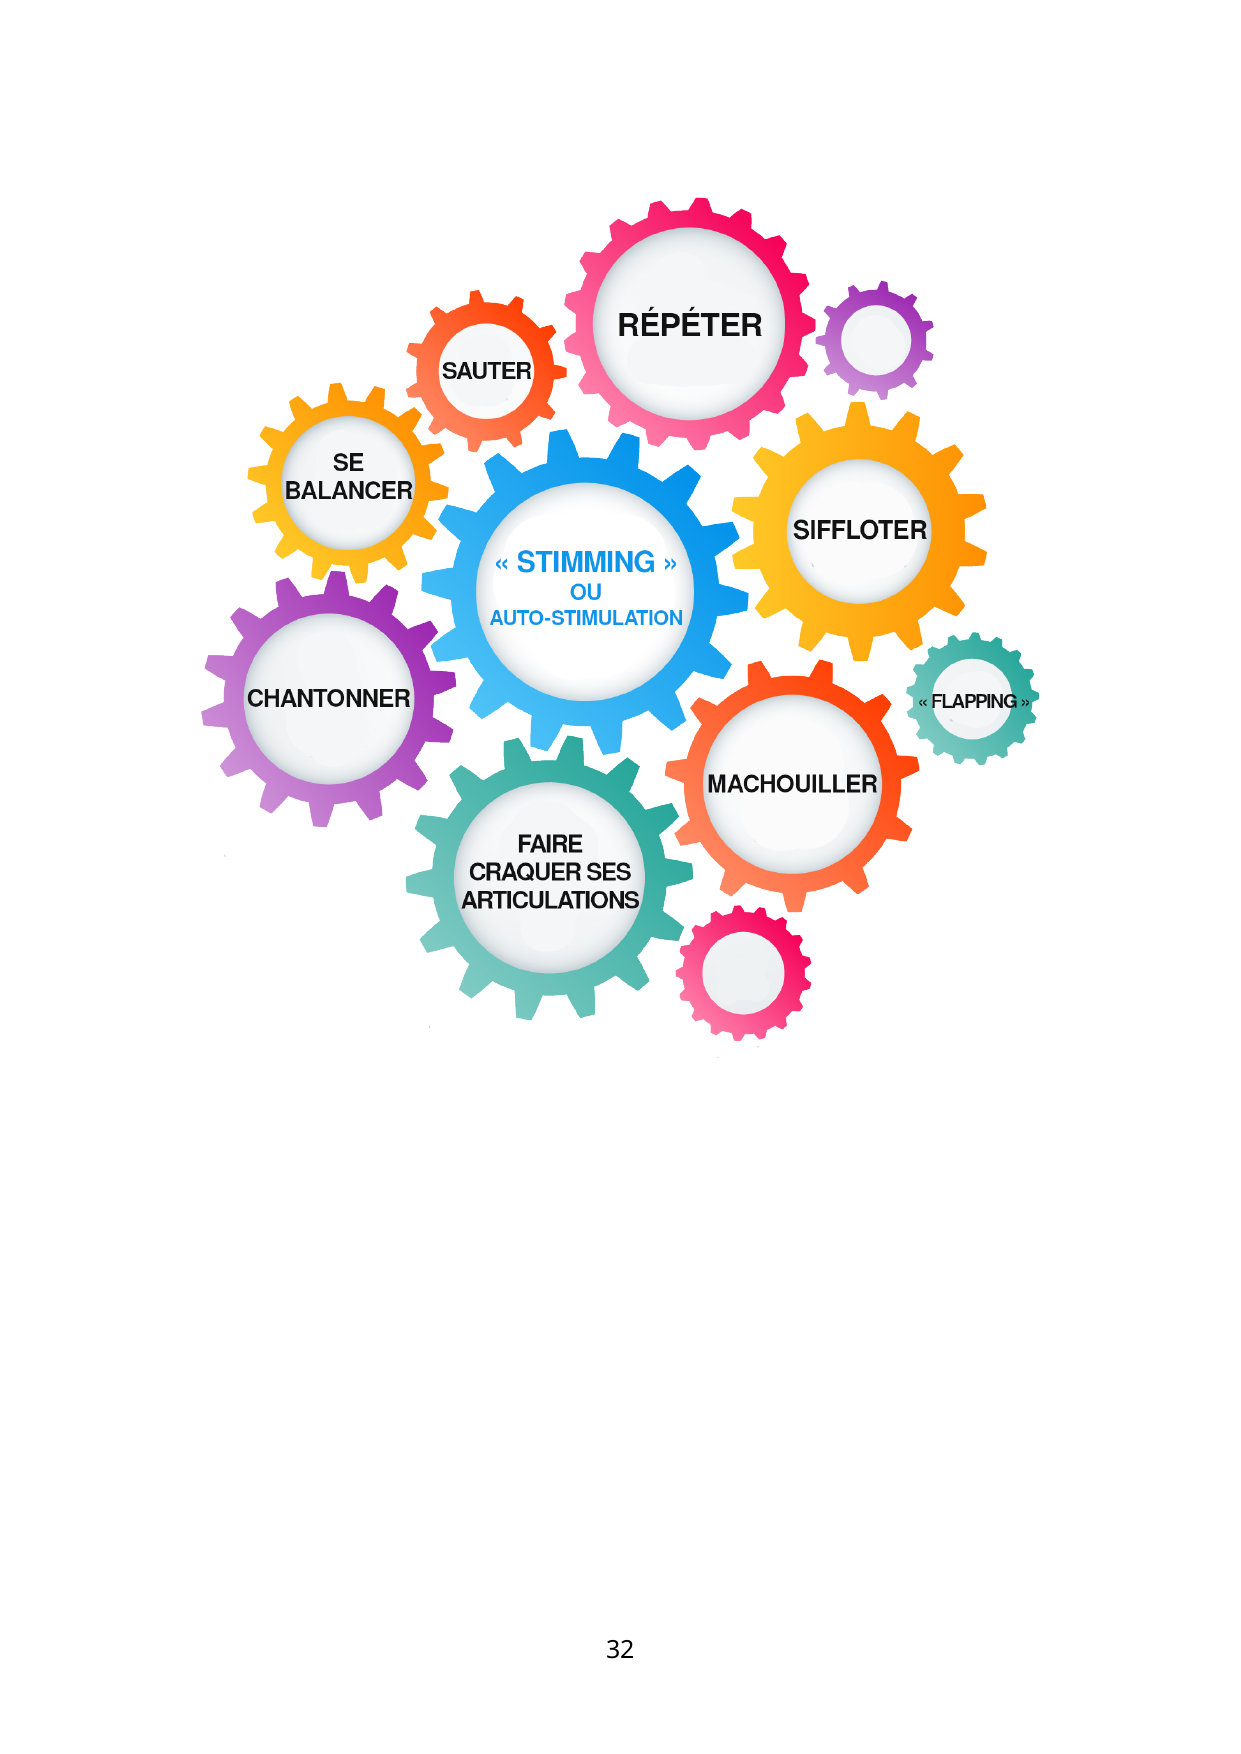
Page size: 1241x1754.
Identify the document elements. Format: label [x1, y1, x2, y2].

picture [88, 59, 1152, 1123]
